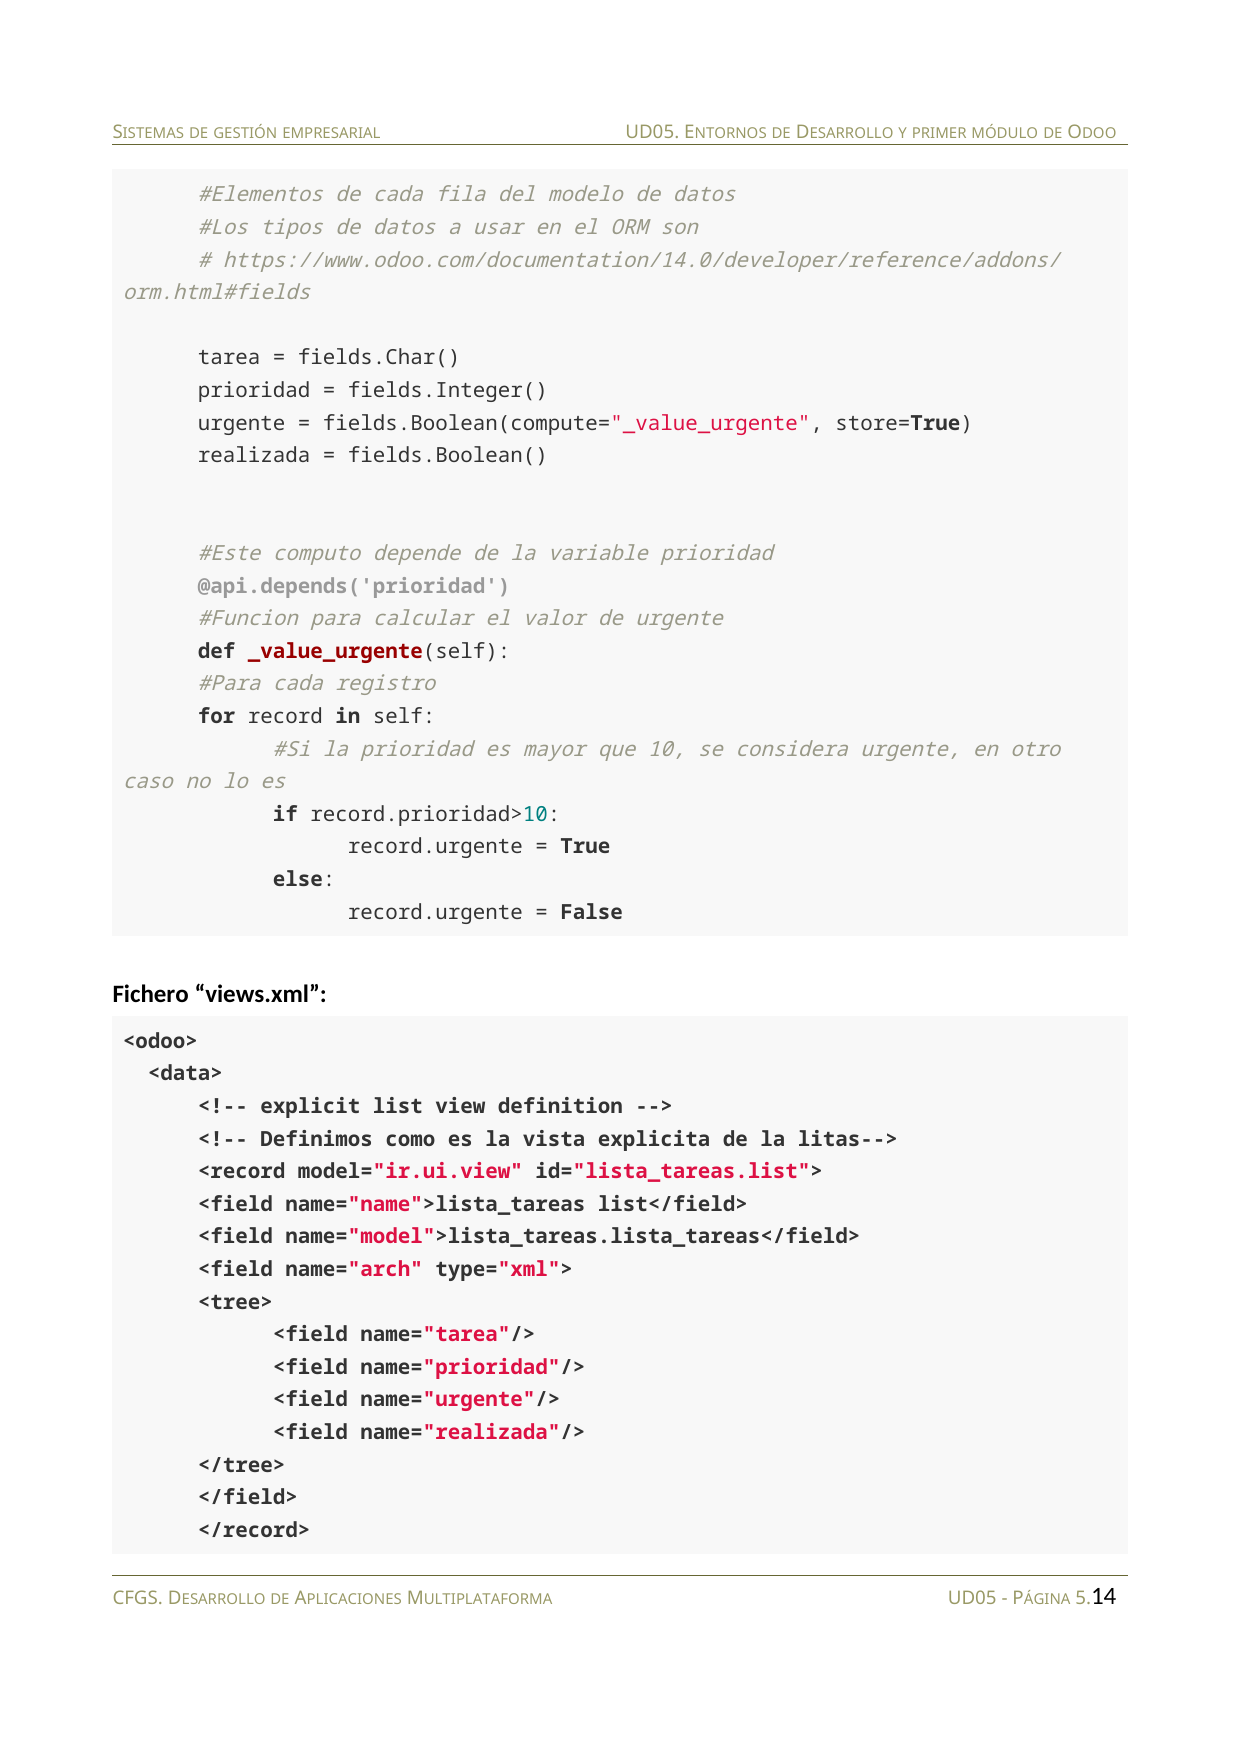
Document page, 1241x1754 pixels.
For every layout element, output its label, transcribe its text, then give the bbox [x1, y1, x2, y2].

table_header <odoo> <data> <!-- explicit list view definition --> <!-- Definimos como es la vista explicita de la litas--> <record model="ir.ui.view" id="lista_tareas.list"> <field name="name">lista_tareas list</field> <field name="model">lista_tareas.lista_tareas</field> <field name="arch" type="xml"> <tree> <field name="tarea"/> <field name="prioridad"/> <field name="urgente"/> <field name="realizada"/> </tree> </field> </record> [112, 1016, 1128, 1554]
text Fichero “views.xml”: [112, 978, 1128, 1009]
table_header #Elementos de cada fila del modelo de datos #Los tipos de datos a usar en el ORM son # https://www.odoo.com/documentation/14.0/developer/reference/addons/orm.html#fields tarea = fields.Char() prioridad = fields.Integer() urgente = fields.Boolean(compute="_value_urgente", store=True) realizada = fields.Boolean() #Este computo depende de la variable prioridad @api.depends('prioridad') #Funcion para calcular el valor de urgente def _value_urgente(self): #Para cada registro for record in self: #Si la prioridad es mayor que 10, se considera urgente, en otro caso no lo es if record.prioridad>10: record.urgente = True else: record.urgente = False [112, 169, 1128, 936]
